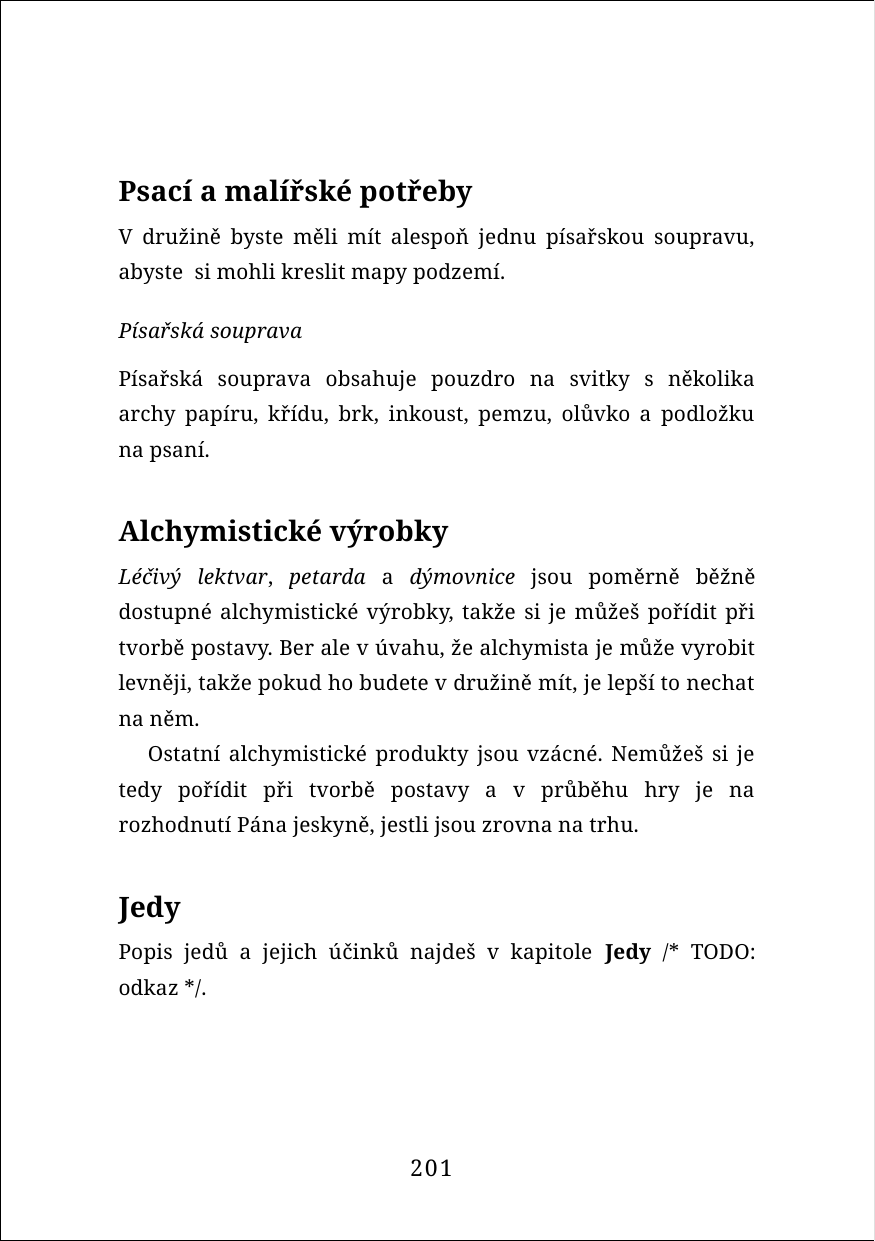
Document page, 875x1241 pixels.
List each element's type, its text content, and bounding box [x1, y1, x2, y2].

subtitle Alchymistické výrobky [118, 512, 756, 550]
subtitle Jedy [118, 887, 756, 926]
text Popis jedů a jejich účinků najdeš v kapitole Jedy /* TODO: odkaz */. [118, 937, 756, 1001]
subtitle Psací a malířské potřeby [118, 172, 756, 210]
text V družině byste měli mít alespoň jednu písařskou soupravu, abyste si mohli kreslit mapy podzemí. [118, 222, 756, 286]
text Písařská souprava [118, 317, 756, 345]
text Léčivý lektvar, petarda a dýmovnice jsou poměrně běžně dostupné alchymistické výrobky, takže si je můžeš pořídit při tvorbě postavy. Ber ale v úvahu, že alchymista je může vyrobit levněji, takže pokud ho budete v družině mít, je lepší to nechat na něm. Ostatní alchymistické produkty jsou vzácné. Nemůžeš si je tedy pořídit při tvorbě postavy a v průběhu hry je na rozhodnutí Pána jeskyně, jestli jsou zrovna na trhu. [118, 562, 756, 839]
text Písařská souprava obsahuje pouzdro na svitky s několika archy papíru, křídu, brk, inkoust, pemzu, olůvko a podložku na psaní. [118, 364, 756, 463]
